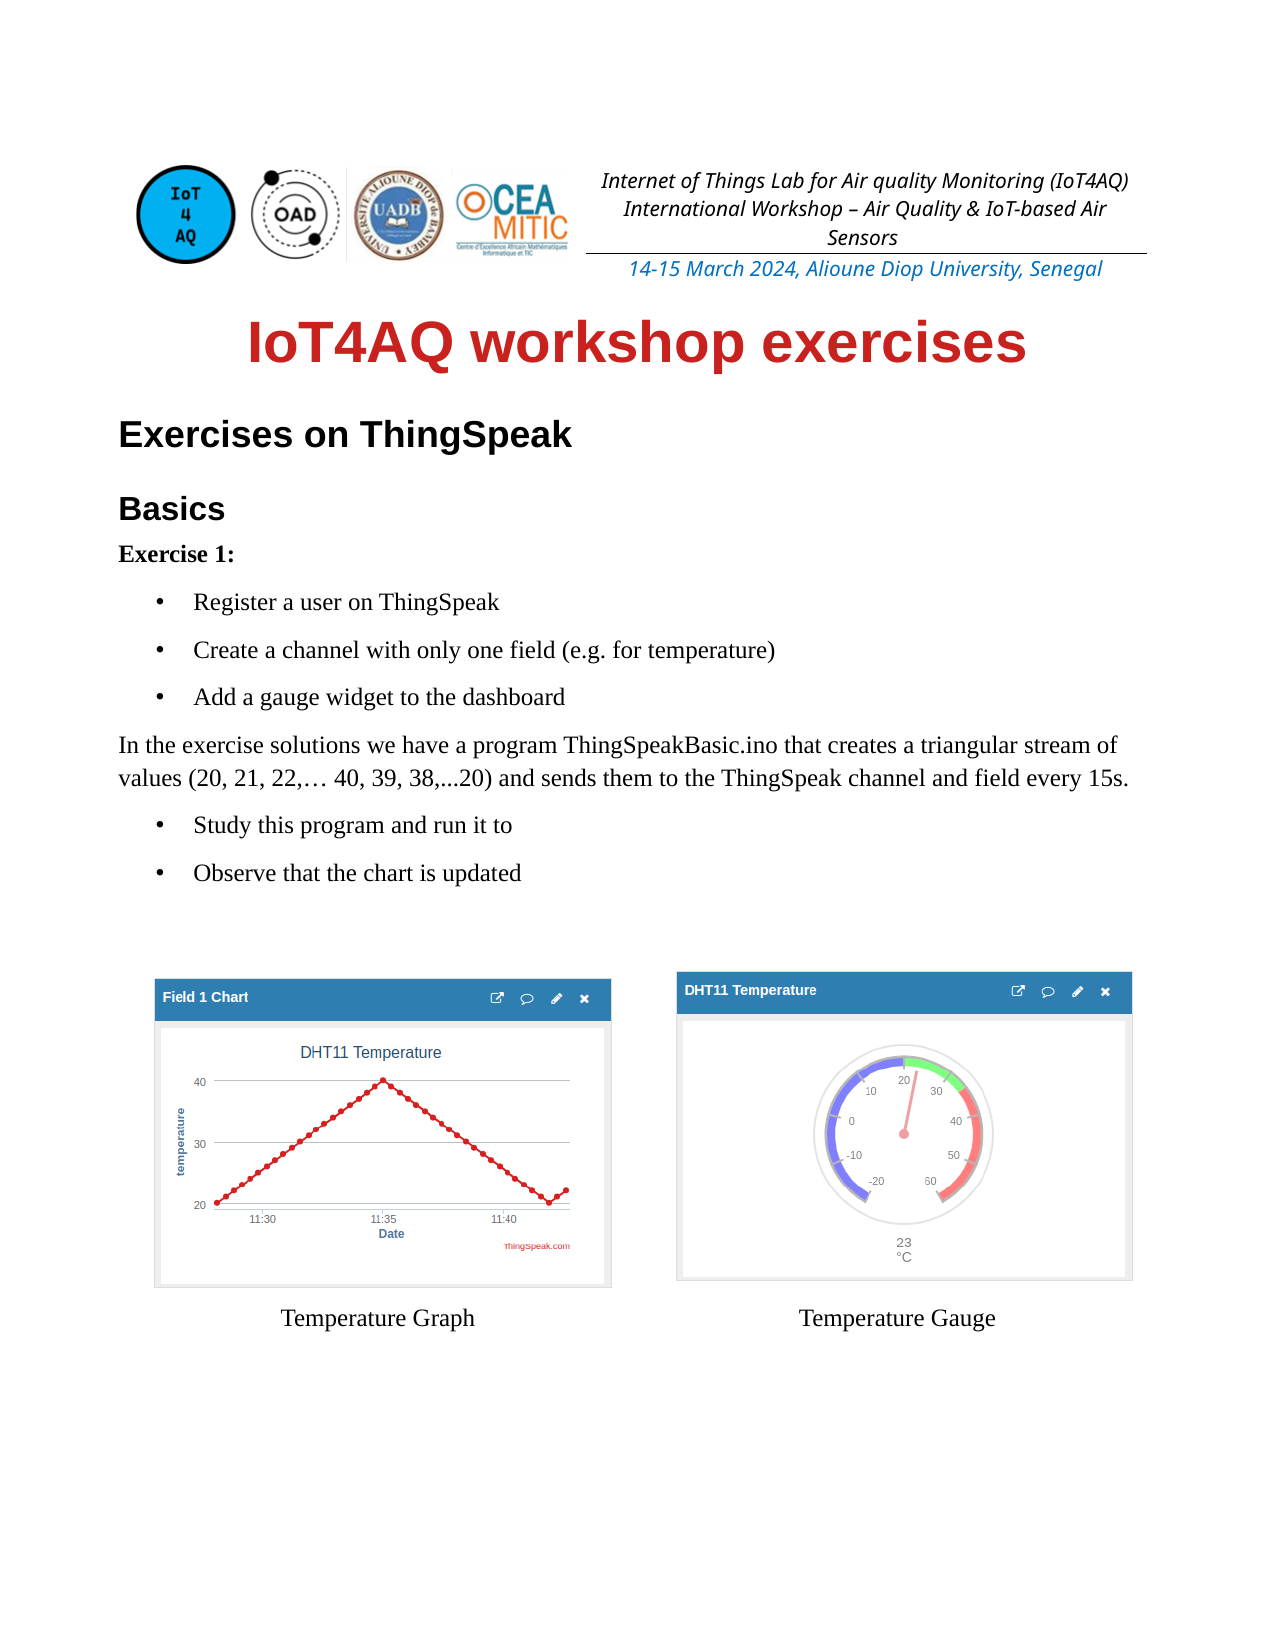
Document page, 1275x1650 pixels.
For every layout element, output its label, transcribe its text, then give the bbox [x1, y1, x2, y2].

list Add a gauge widget to the dashboard [156, 682, 1157, 711]
table_header [125, 166, 575, 283]
text In the exercise solutions we have a program ThingSpeakBasic.ino that creates a triangular stream of values (20, 21, 22,… 40, 39, 38,...20) and sends them to the ThingSpeak channel and field every 15s. [118, 730, 1157, 792]
subtitle Exercises on ThingSpeak [118, 412, 1157, 455]
picture [117, 953, 1157, 1303]
list Register a user on ThingSpeak [156, 587, 1157, 616]
list Observe that the chart is updated [156, 858, 1157, 887]
subtitle Basics [118, 489, 1157, 527]
table_header Temperature Graph [118, 1303, 637, 1338]
picture [136, 165, 571, 264]
list Create a channel with only one field (e.g. for temperature) [156, 635, 1157, 663]
title IoT4AQ workshop exercises [118, 308, 1157, 375]
table_header Temperature Gauge [638, 1303, 1157, 1338]
table_header Internet of Things Lab for Air quality Monitoring (IoT4AQ) International Workshop – Air Quality & IoT-based Air Sensors 14-15 March 2024, Alioune Diop University, Senegal [575, 166, 1158, 283]
text Exercise 1: [118, 539, 1157, 568]
list Study this program and run it to [156, 811, 1157, 839]
